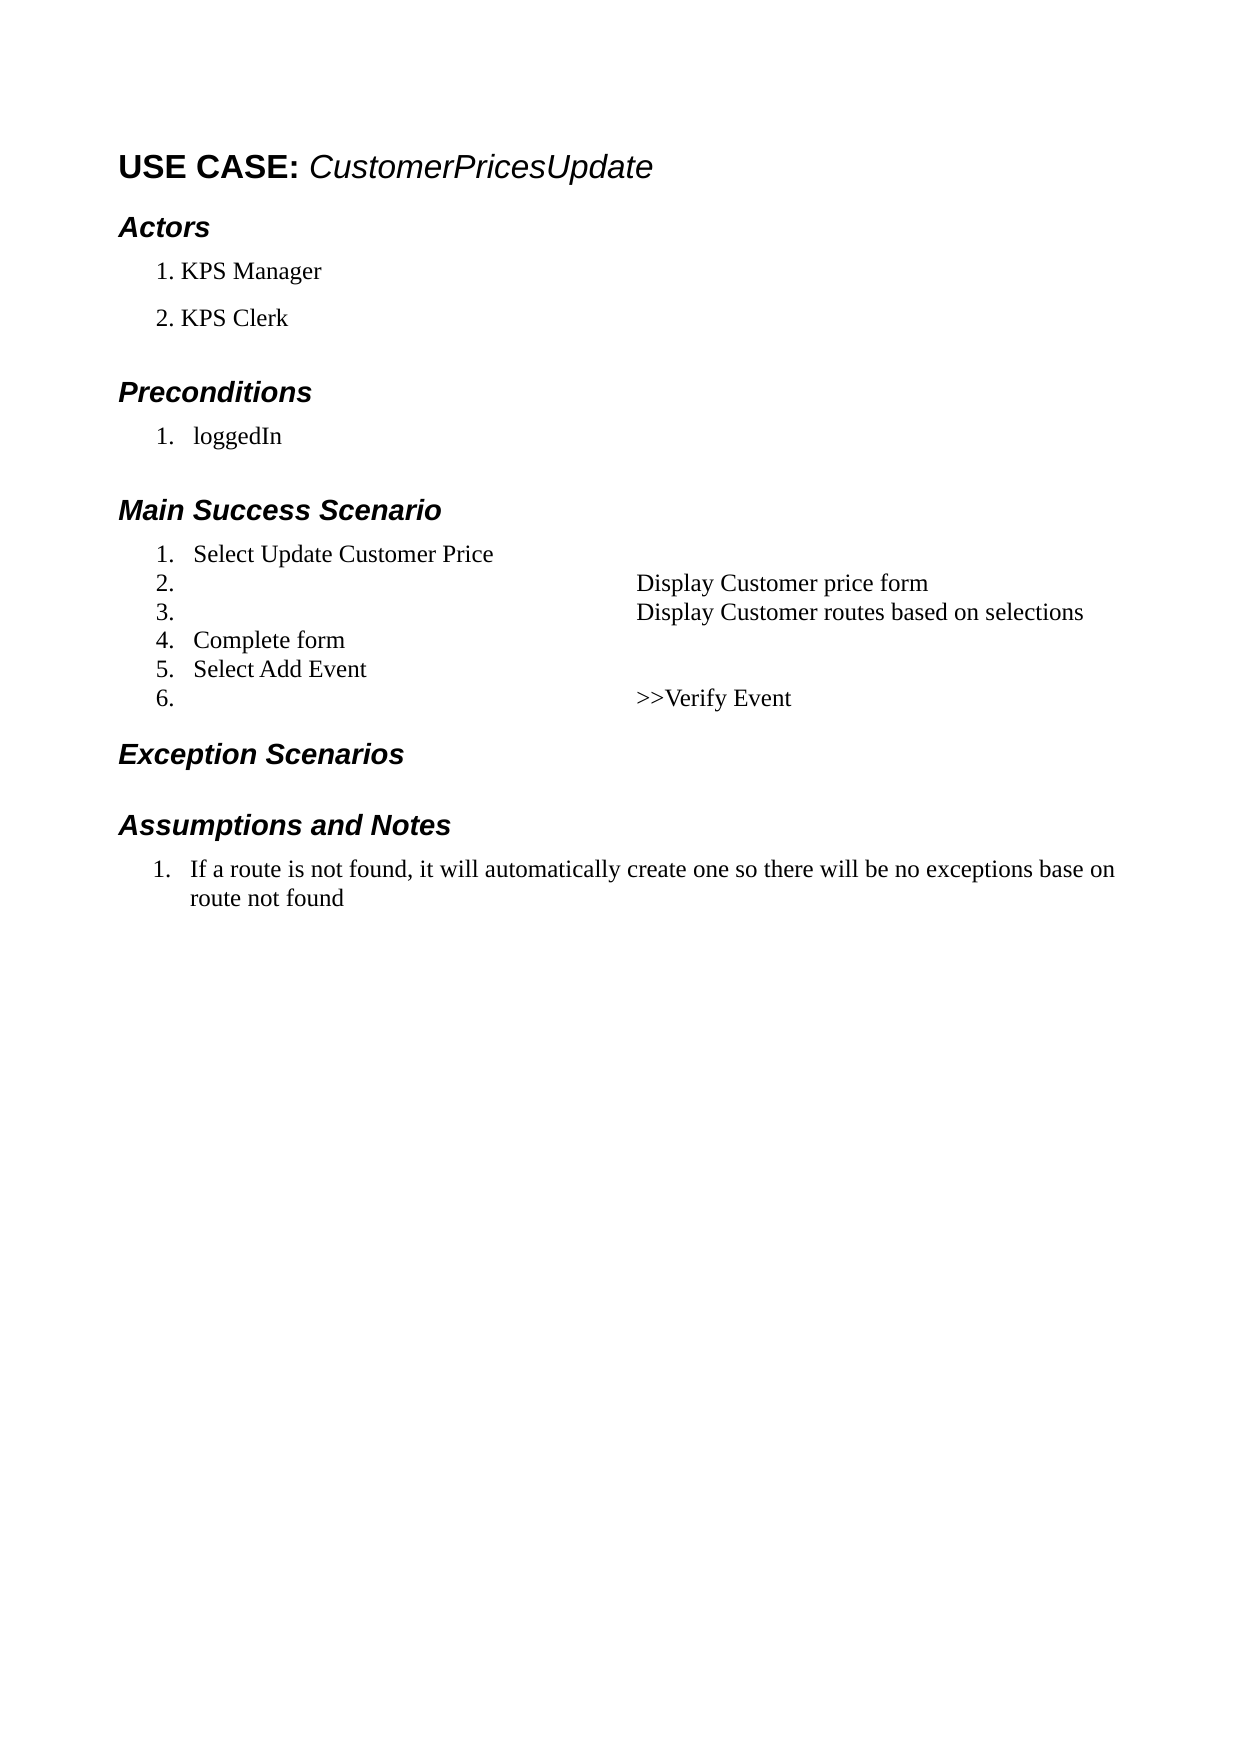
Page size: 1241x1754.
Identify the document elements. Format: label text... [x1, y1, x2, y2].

list Complete form [156, 626, 1122, 654]
text Assumptions and Notes [118, 808, 1122, 841]
list Display Customer price form [156, 568, 1122, 597]
text Main Success Scenario [118, 493, 1122, 527]
list Select Add Event [156, 654, 1122, 683]
list Select Update Customer Price [156, 539, 1122, 568]
text 2. KPS Clerk [156, 303, 1122, 332]
list Display Customer routes based on selections [156, 597, 1122, 626]
text Exception Scenarios [118, 737, 1122, 770]
text 1. loggedIn [156, 421, 1122, 450]
text 1. KPS Manager [156, 256, 1122, 285]
subtitle USE CASE: CustomerPricesUpdate [118, 147, 1122, 185]
list If a route is not found, it will automatically create one so there will be no exceptions base on route not found [152, 854, 1122, 911]
list >>Verify Event [156, 683, 1122, 712]
subtitle Preconditions [118, 375, 1122, 409]
subtitle Actors [118, 210, 1122, 244]
